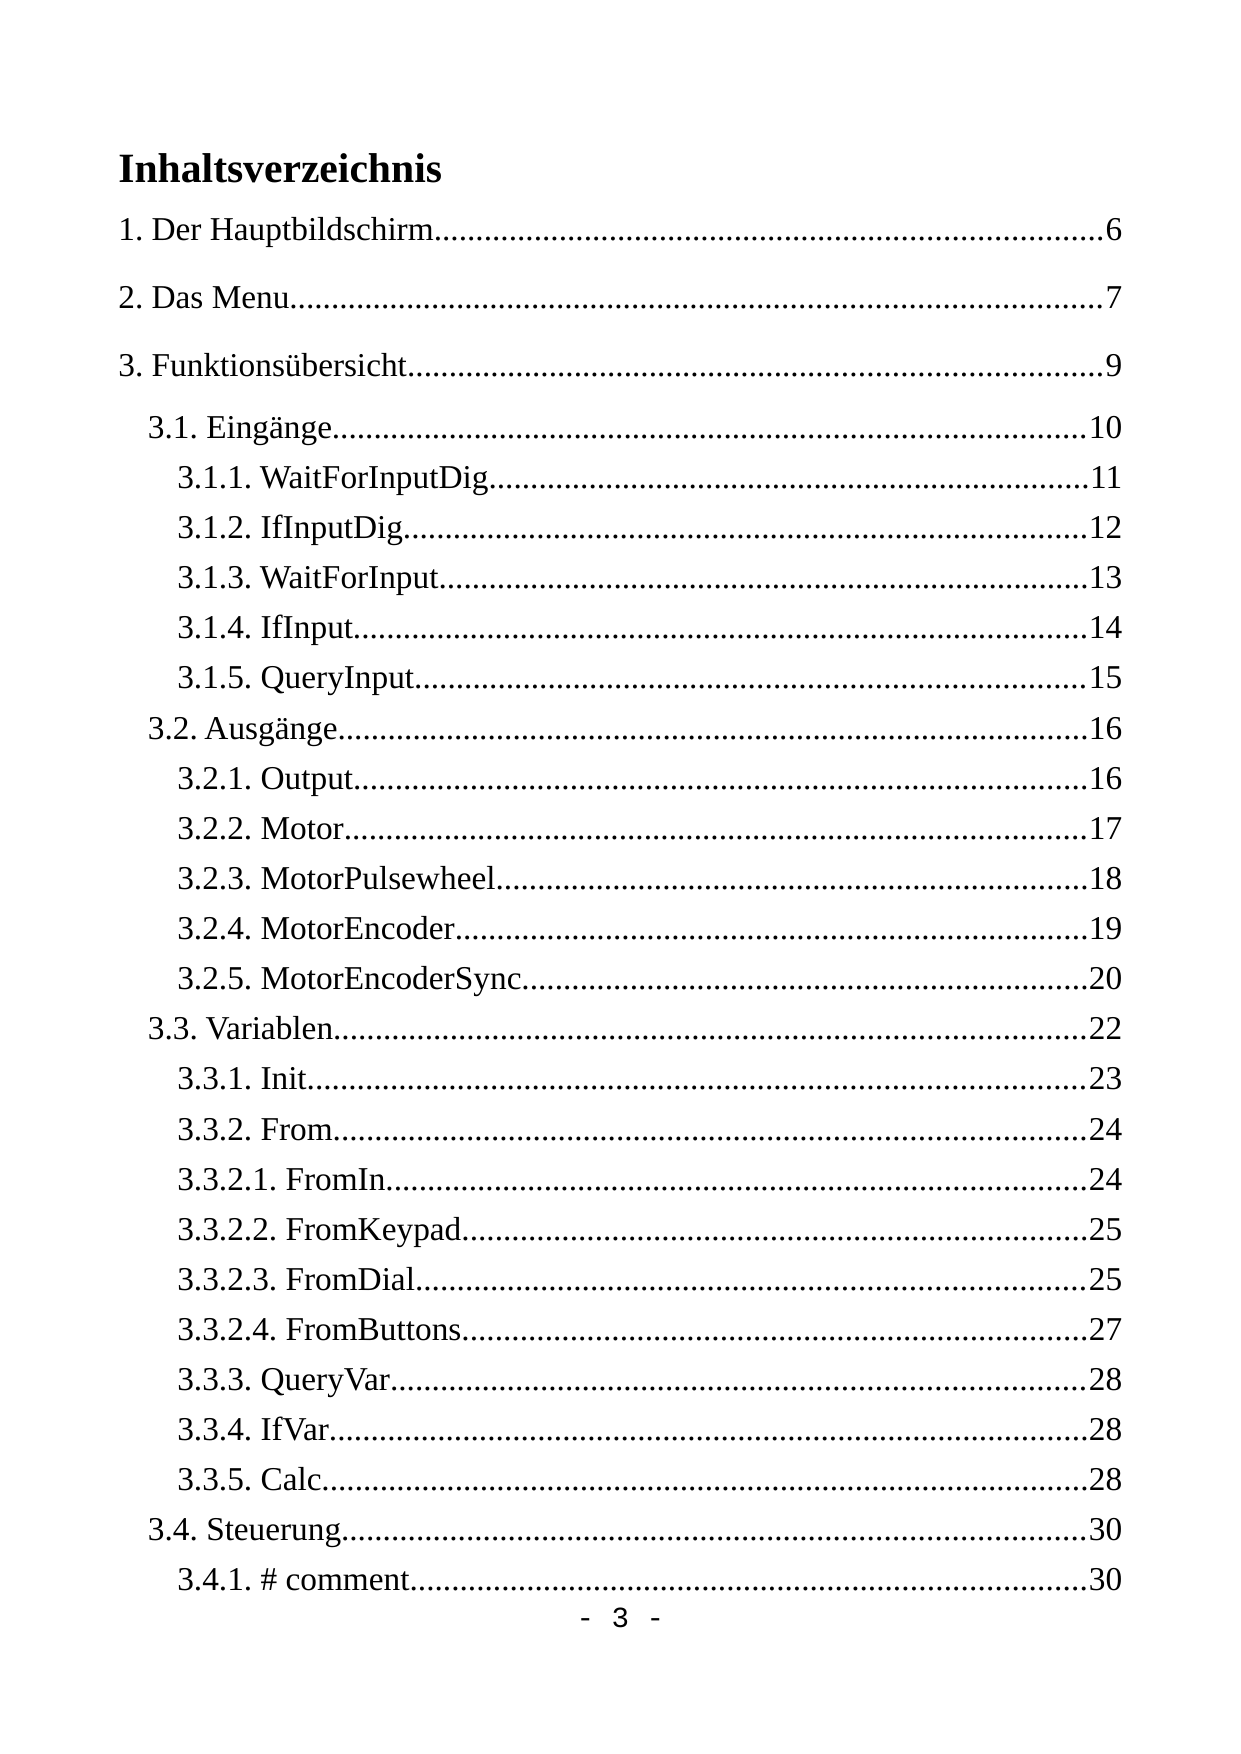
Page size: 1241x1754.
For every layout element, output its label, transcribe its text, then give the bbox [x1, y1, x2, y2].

text 3.3.2.2. FromKeypad 25 [177, 1209, 1122, 1247]
text 3.1.3. WaitForInput 13 [177, 558, 1122, 596]
text 3.3.5. Calc 28 [177, 1459, 1122, 1498]
text 2. Das Menu 7 [118, 277, 1122, 316]
text 3.1.5. QueryInput 15 [177, 658, 1122, 696]
text 3.1.4. IfInput 14 [177, 608, 1122, 646]
text 3.2.5. MotorEncoderSync 20 [177, 958, 1122, 997]
subtitle Inhaltsverzeichnis [118, 143, 1122, 191]
text 3. Funktionsübersicht 9 [118, 345, 1122, 384]
text 3.2.1. Output 16 [177, 758, 1122, 796]
text 3.3.4. IfVar 28 [177, 1409, 1122, 1448]
text 3.3.3. QueryVar 28 [177, 1359, 1122, 1398]
text 3.1. Eingänge 10 [148, 407, 1122, 446]
text 3.4.1. # comment 30 [177, 1560, 1122, 1598]
text 3.2.2. Motor 17 [177, 808, 1122, 846]
text 3.3.1. Init 23 [177, 1059, 1122, 1097]
text 3.1.1. WaitForInputDig 11 [177, 457, 1122, 496]
text 3.3.2.4. FromButtons 27 [177, 1309, 1122, 1347]
text 3.2. Ausgänge 16 [148, 708, 1122, 746]
text 3.3.2.3. FromDial 25 [177, 1259, 1122, 1297]
text 3.3. Variablen 22 [148, 1008, 1122, 1047]
text 3.3.2. From... 24 [177, 1109, 1122, 1147]
text 3.2.3. MotorPulsewheel 18 [177, 858, 1122, 897]
text 3.4. Steuerung 30 [148, 1509, 1122, 1548]
text 3.3.2.1. FromIn 24 [177, 1159, 1122, 1197]
text 3.1.2. IfInputDig 12 [177, 507, 1122, 546]
text 3.2.4. MotorEncoder 19 [177, 908, 1122, 947]
text 1. Der Hauptbildschirm 6 [118, 209, 1122, 248]
